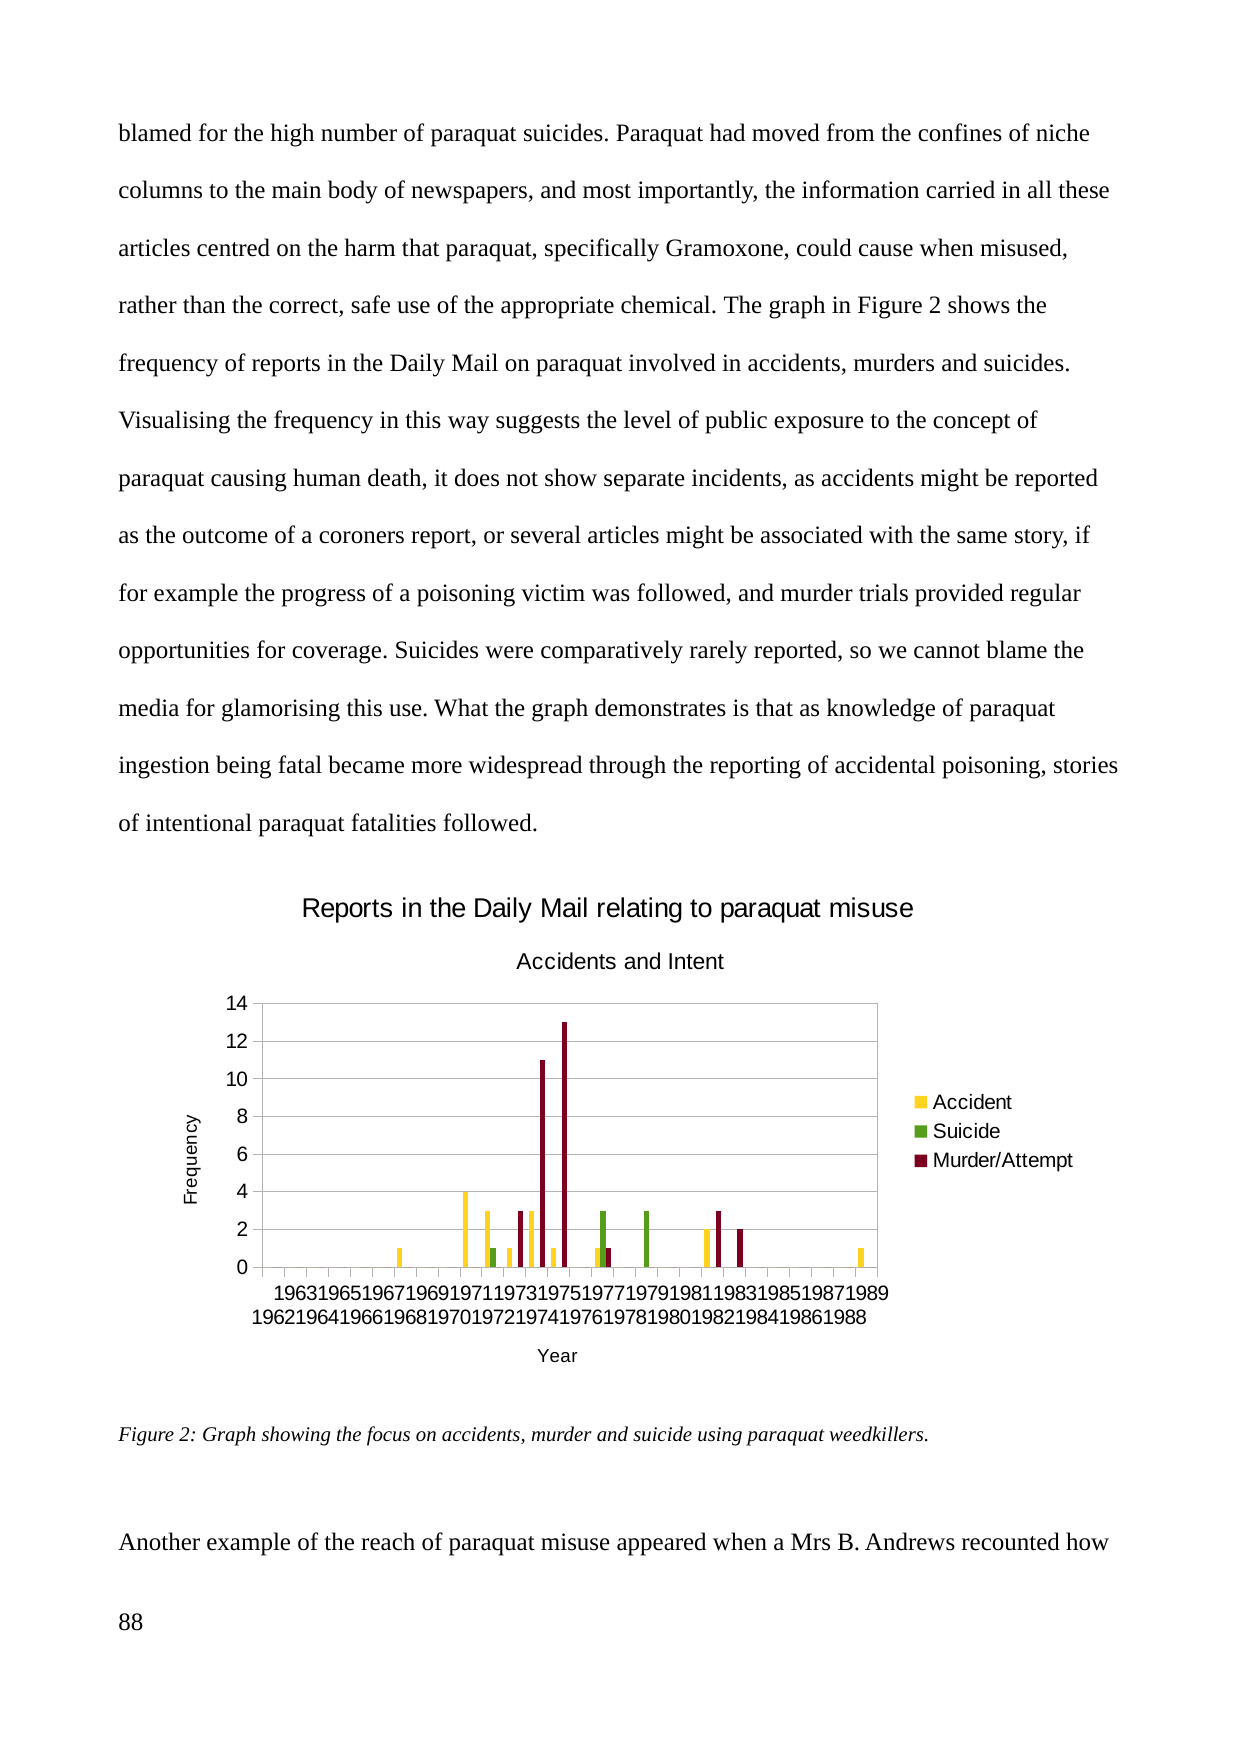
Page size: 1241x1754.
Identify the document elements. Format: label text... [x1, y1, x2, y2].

text Another example of the reach of paraquat misuse appeared when a Mrs B. Andrews recounted how [118, 1527, 1122, 1556]
text blamed for the high number of paraquat suicides. Paraquat had moved from the confines of niche columns to the main body of newspapers, and most importantly, the information carried in all these articles centred on the harm that paraquat, specifically Gramoxone, could cause when misused, rather than the correct, safe use of the appropriate chemical. The graph in Figure 2 shows the frequency of reports in the Daily Mail on paraquat involved in accidents, murders and suicides. Visualising the frequency in this way suggests the level of public exposure to the concept of paraquat causing human death, it does not show separate incidents, as accidents might be reported as the outcome of a coroners report, or several articles might be associated with the same story, if for example the progress of a poisoning victim was followed, and murder trials provided regular opportunities for coverage. Suicides were comparatively rarely reported, so we cannot blame the media for glamorising this use. What the graph demonstrates is that as knowledge of paraquat ingestion being fatal became more widespread through the reporting of accidental poisoning, stories of intentional paraquat fatalities followed. [118, 118, 1122, 837]
text Figure 2: Graph showing the focus on accidents, murder and suicide using paraquat weedkillers. [118, 866, 1122, 1446]
